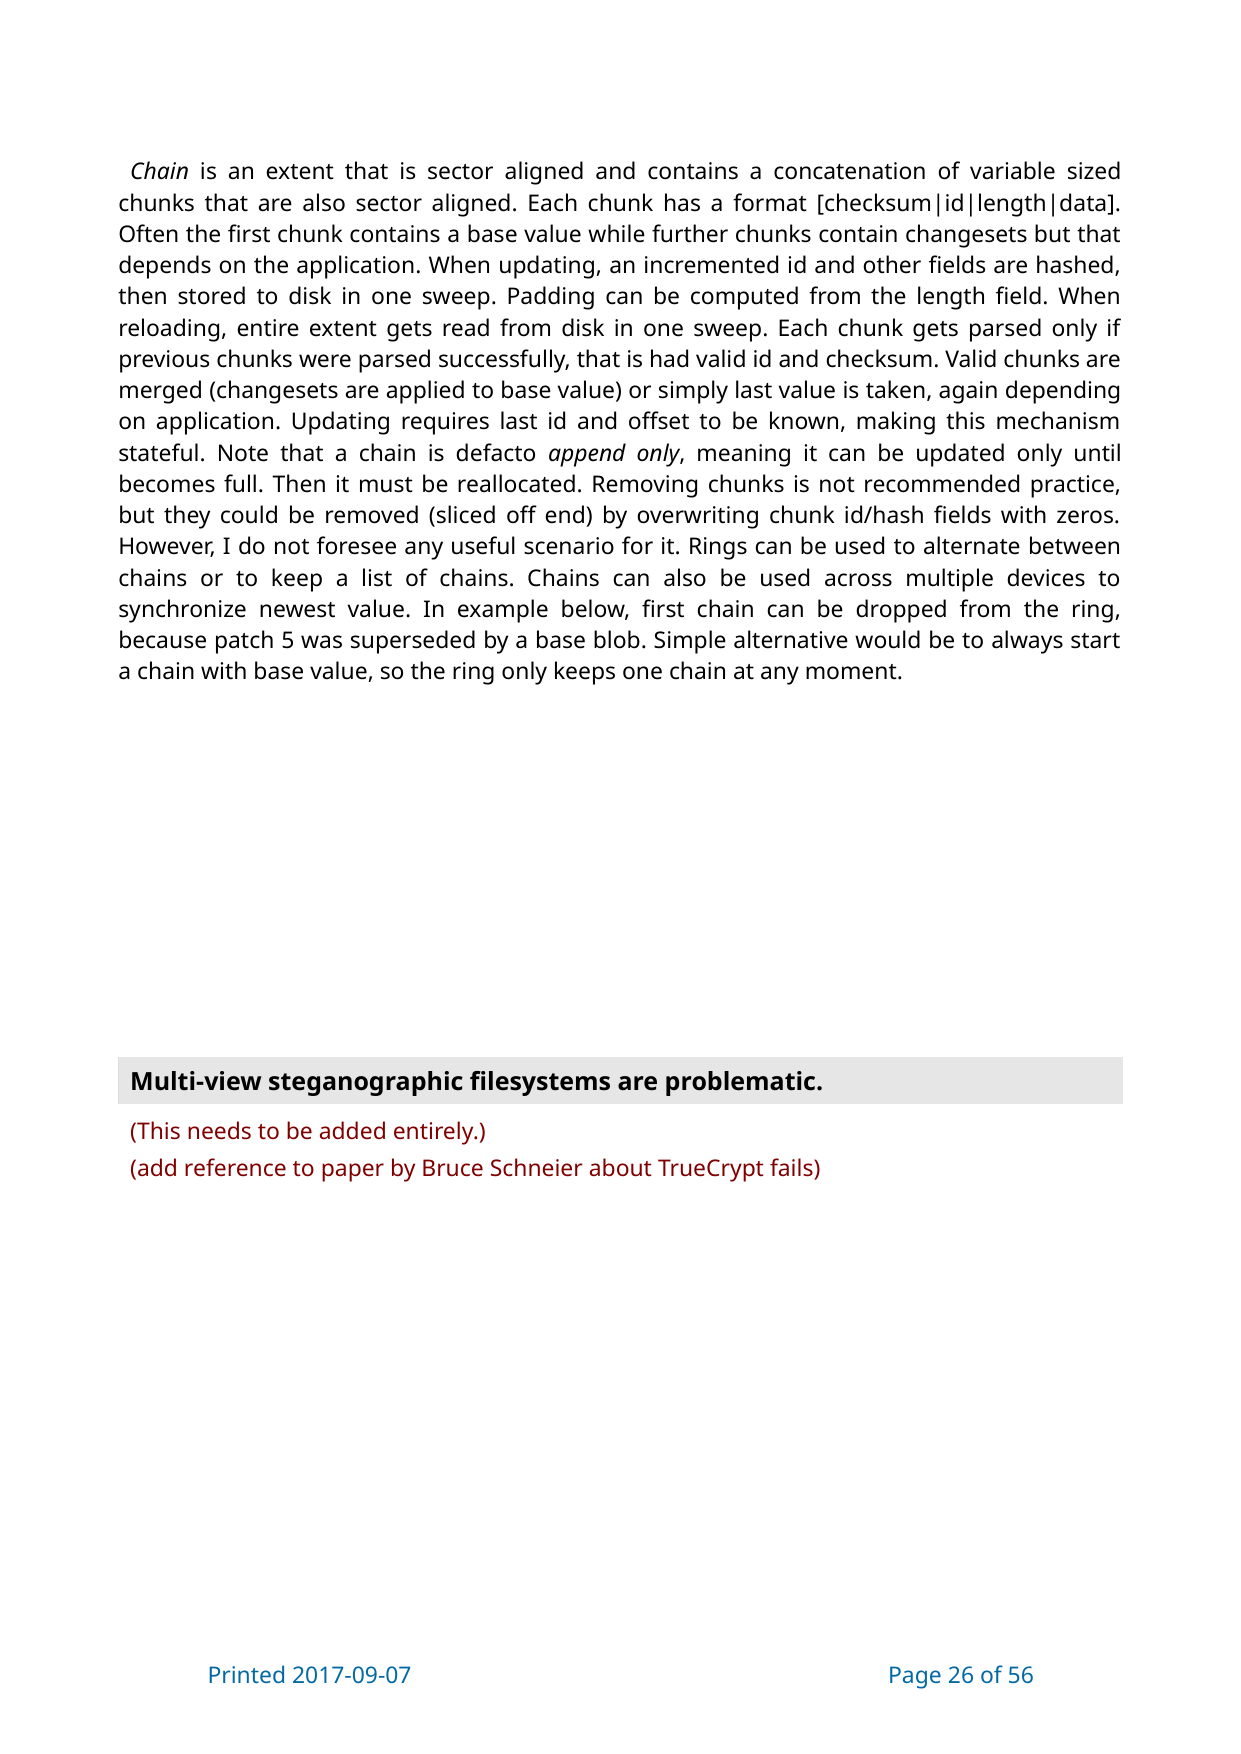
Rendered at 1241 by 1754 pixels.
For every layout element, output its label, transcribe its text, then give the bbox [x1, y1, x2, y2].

text (This needs to be added entirely.) [118, 1115, 1122, 1146]
subtitle Multi-view steganographic filesystems are problematic. [119, 1058, 1122, 1103]
text Chain is an extent that is sector aligned and contains a concatenation of variable sized chunks that are also sector aligned. Each chunk has a format [checksum|id|length|data]. Often the first chunk contains a base value while further chunks contain changesets but that depends on the application. When updating, an incremented id and other fields are hashed, then stored to disk in one sweep. Padding can be computed from the length field. When reloading, entire extent gets read from disk in one sweep. Each chunk gets parsed only if previous chunks were parsed successfully, that is had valid id and checksum. Valid chunks are merged (changesets are applied to base value) or simply last value is taken, again depending on application. Updating requires last id and offset to be known, making this mechanism stateful. Note that a chain is defacto append only, meaning it can be updated only until becomes full. Then it must be reallocated. Removing chunks is not recommended practice, but they could be removed (sliced off end) by overwriting chunk id/hash fields with zeros. However, I do not foresee any useful scenario for it. Rings can be used to alternate between chains or to keep a list of chains. Chains can also be used across multiple devices to synchronize newest value. In example below, first chain can be dropped from the ring, because patch 5 was superseded by a base blob. Simple alternative would be to always start a chain with base value, so the ring only keeps one chain at any moment. [118, 155, 1122, 687]
text (add reference to paper by Bruce Schneier about TrueCrypt fails) [118, 1152, 1122, 1184]
